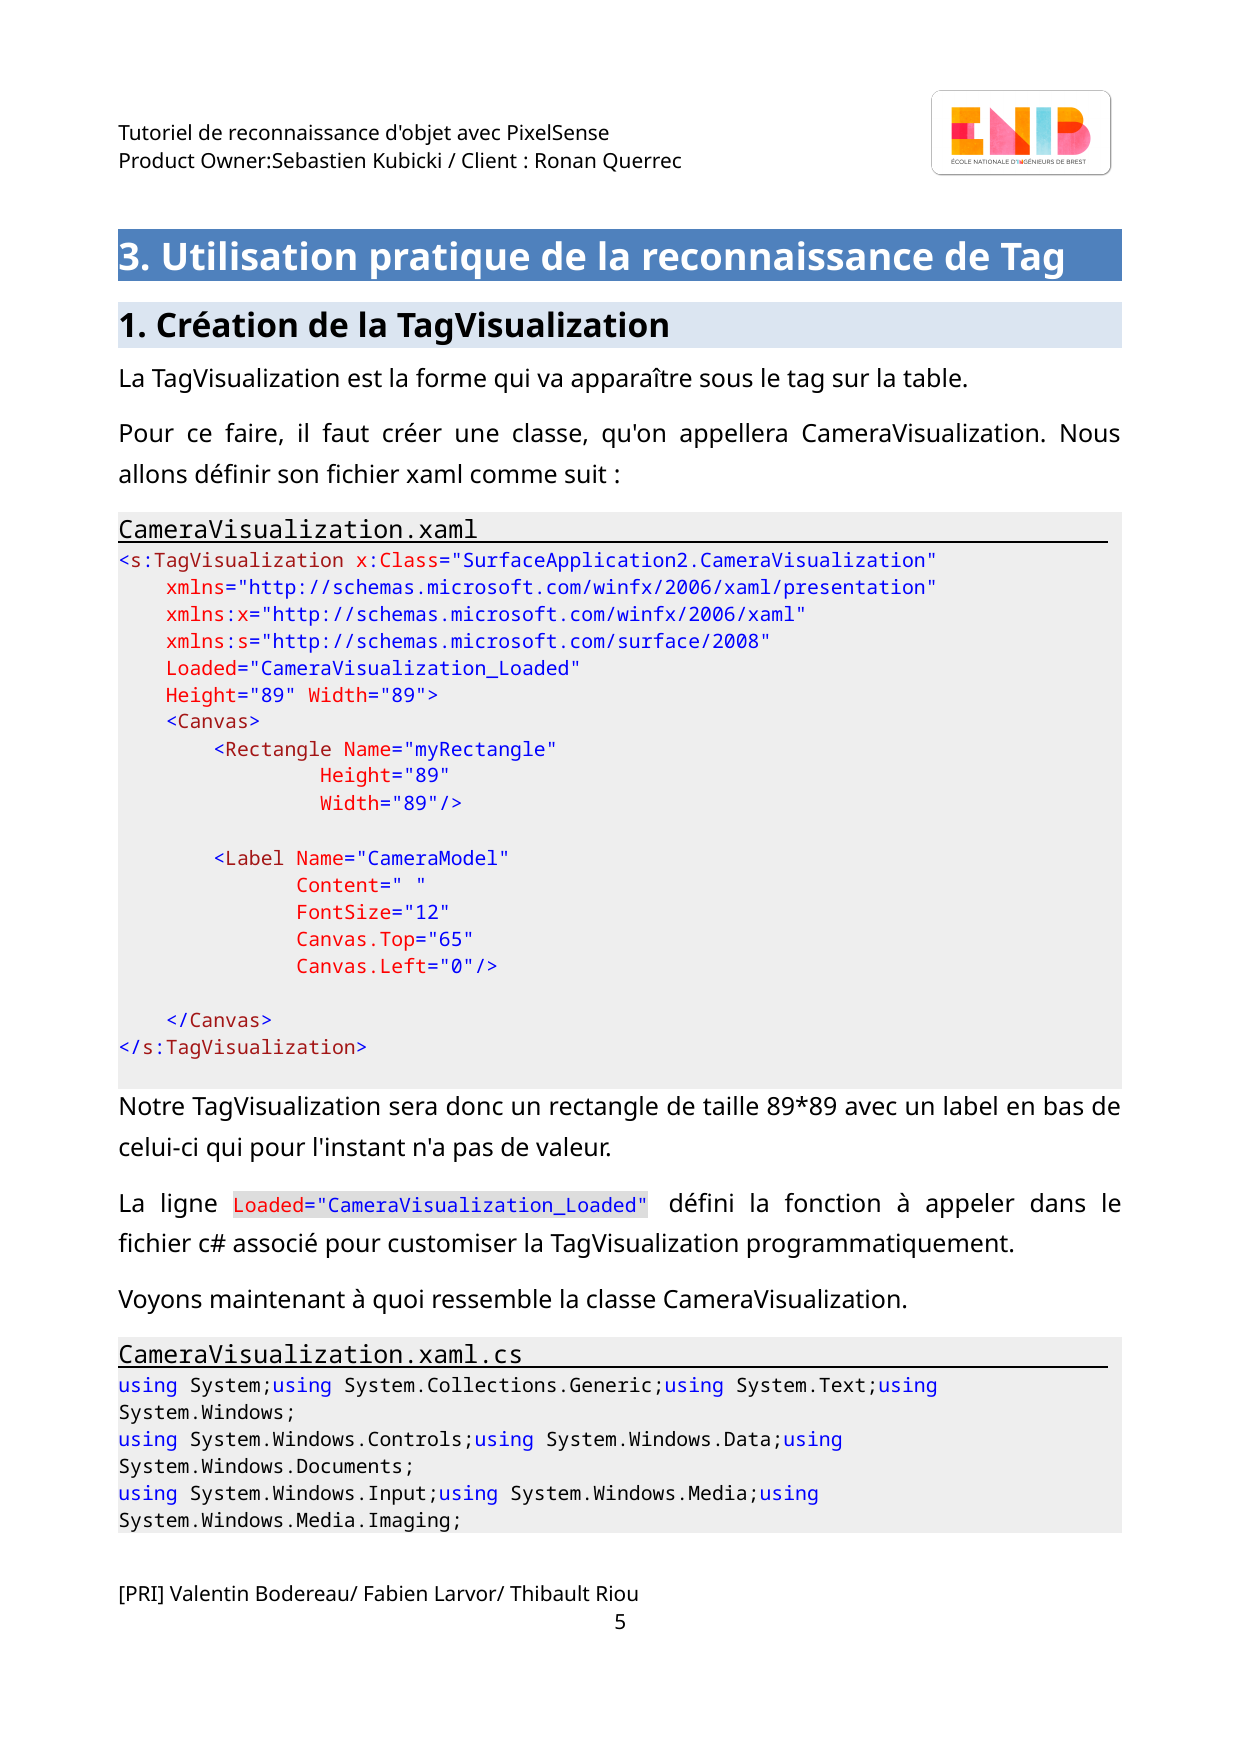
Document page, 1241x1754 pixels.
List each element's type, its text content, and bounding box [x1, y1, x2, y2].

subtitle 3. Utilisation pratique de la reconnaissance de Tag [118, 229, 1122, 281]
text using System.Windows.Controls;using System.Windows.Data;using System.Windows.Documents; [118, 1425, 1122, 1479]
text La ligne Loaded="CameraVisualization_Loaded" défini la fonction à appeler dans le fichier c# associé pour customiser la TagVisualization programmatiquement. [118, 1185, 1122, 1260]
text Loaded="CameraVisualization_Loaded" [118, 654, 1122, 681]
text Canvas.Left="0"/> [118, 952, 1122, 979]
text La TagVisualization est la forme qui va apparaître sous le tag sur la table. [118, 360, 1122, 394]
text <Rectangle Name="myRectangle" [118, 735, 1122, 762]
text </s:TagVisualization> [118, 1033, 1122, 1060]
text CameraVisualization.xaml.cs [118, 1337, 1122, 1371]
text Height="89" Width="89"> [118, 681, 1122, 708]
subtitle 1. Création de la TagVisualization [118, 302, 1122, 348]
text <Label Name="CameraModel" [118, 844, 1122, 871]
text Voyons maintenant à quoi ressemble la classe CameraVisualization. [118, 1282, 1122, 1316]
text xmlns="http://schemas.microsoft.com/winfx/2006/xaml/presentation" [118, 573, 1122, 600]
text using System.Windows.Input;using System.Windows.Media;using System.Windows.Media.Imaging; [118, 1479, 1122, 1533]
text Height="89" [118, 762, 1122, 789]
picture [930, 90, 1113, 177]
text Canvas.Top="65" [118, 925, 1122, 952]
text <Canvas> [118, 708, 1122, 735]
text using System;using System.Collections.Generic;using System.Text;using System.Windows; [118, 1371, 1122, 1425]
text Pour ce faire, il faut créer une classe, qu'on appellera CameraVisualization. Nous allons définir son fichier xaml comme suit : [118, 416, 1122, 491]
text <s:TagVisualization x:Class="SurfaceApplication2.CameraVisualization" [118, 546, 1122, 573]
text CameraVisualization.xaml [118, 512, 1122, 546]
text FontSize="12" [118, 898, 1122, 925]
text xmlns:x="http://schemas.microsoft.com/winfx/2006/xaml" [118, 600, 1122, 627]
text Content=" " [118, 871, 1122, 898]
text xmlns:s="http://schemas.microsoft.com/surface/2008" [118, 627, 1122, 654]
text Notre TagVisualization sera donc un rectangle de taille 89*89 avec un label en bas de celui-ci qui pour l'instant n'a pas de valeur. [118, 1089, 1122, 1164]
text </Canvas> [118, 1006, 1122, 1033]
text Width="89"/> [118, 789, 1122, 816]
